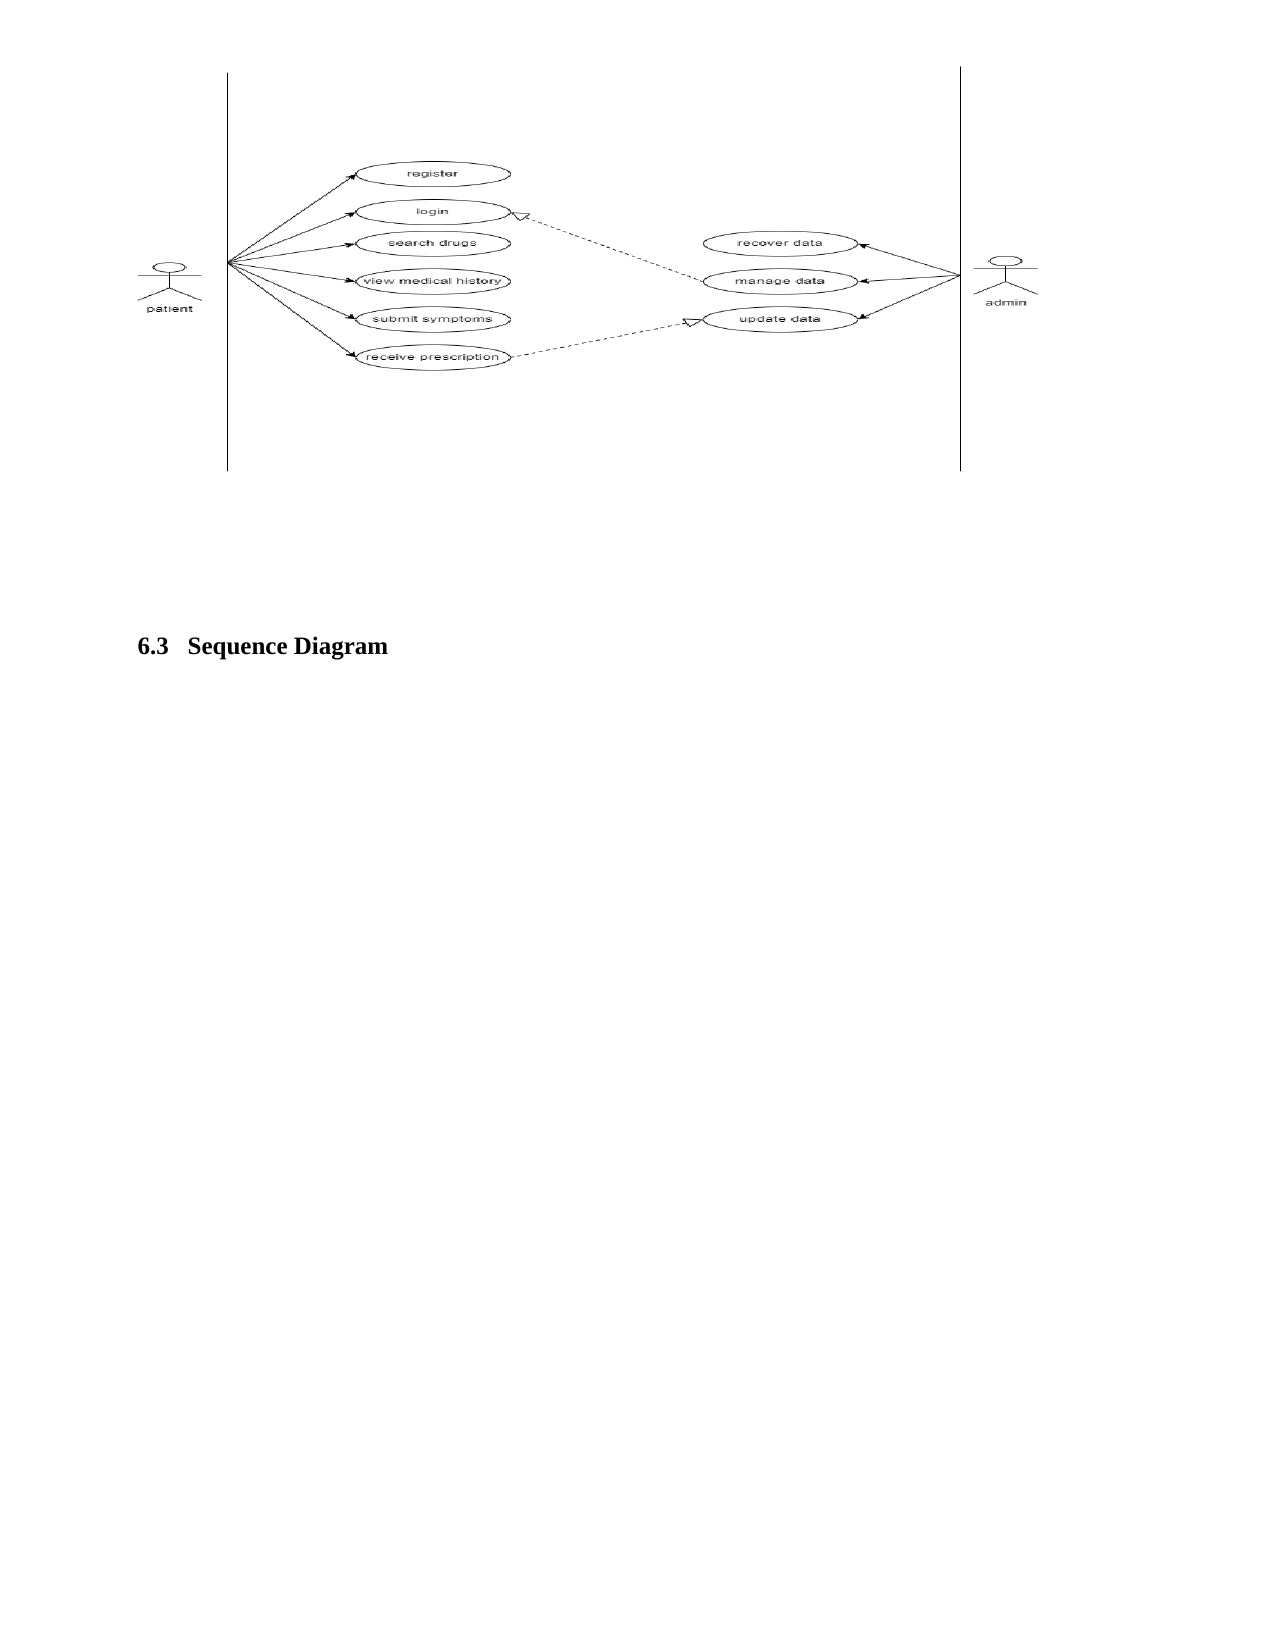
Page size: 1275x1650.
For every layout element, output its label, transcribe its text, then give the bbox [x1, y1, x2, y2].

picture [137, 66, 1039, 472]
text 6.3 Sequence Diagram [137, 631, 1237, 660]
